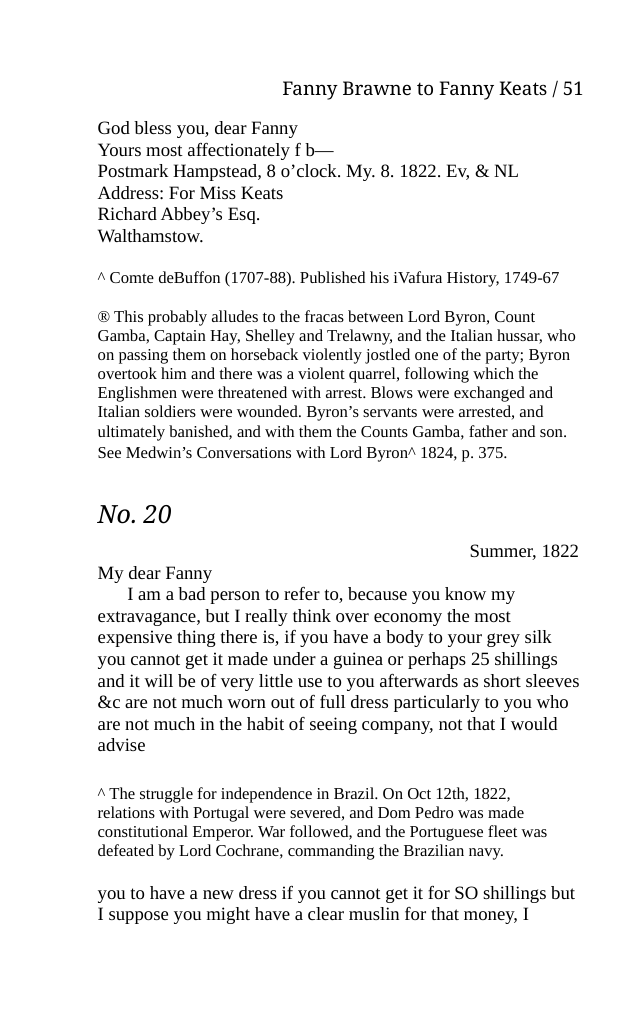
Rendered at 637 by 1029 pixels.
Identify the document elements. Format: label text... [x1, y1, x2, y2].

text I am a bad person to refer to, because you know my extravagance, but I really think over economy the most expensive thing there is, if you have a body to your grey silk you cannot get it made under a guinea or perhaps 25 shillings and it will be of very little use to you afterwards as short sleeves &c are not much worn out of full dress particularly to you who are not much in the habit of seeing company, not that I would advise [97, 583, 583, 756]
text My dear Fanny [97, 562, 583, 583]
text relations with Portugal were severed, and Dom Pedro was made constitutional Emperor. War followed, and the Portuguese fleet was defeated by Lord Cochrane, commanding the Brazilian navy. [97, 803, 583, 860]
text you to have a new dress if you cannot get it for SO shillings but I suppose you might have a clear muslin for that money, I [97, 882, 583, 925]
subtitle No. 20 [97, 497, 583, 531]
text ® This probably alludes to the fracas between Lord Byron, Count Gamba, Captain Hay, Shelley and Trelawny, and the Italian hussar, who on passing them on horseback violently jostled one of the party; Byron overtook him and there was a violent quarrel, following which the Englishmen were threatened with arrest. Blows were exchanged and Italian soldiers were wounded. Byron’s servants were arrested, and ultimately banished, and with them the Counts Gamba, father and son. See Medwin’s Conversations with Lord Byron^ 1824, p. 375. [97, 306, 583, 462]
text Yours most affectionately f b— [97, 139, 583, 160]
text ^ The struggle for independence in Brazil. On Oct 12th, 1822, [97, 783, 583, 803]
text Walthamstow. [97, 225, 583, 246]
text Address: For Miss Keats [97, 182, 583, 203]
text Postmark Hampstead, 8 o’clock. My. 8. 1822. Ev, & NL [97, 160, 583, 182]
text ^ Comte deBuffon (1707-88). Published his iVafura History, 1749-67 [97, 268, 583, 287]
text Richard Abbey’s Esq. [97, 203, 583, 225]
text Summer, 1822 [97, 540, 583, 562]
text God bless you, dear Fanny [97, 117, 583, 139]
